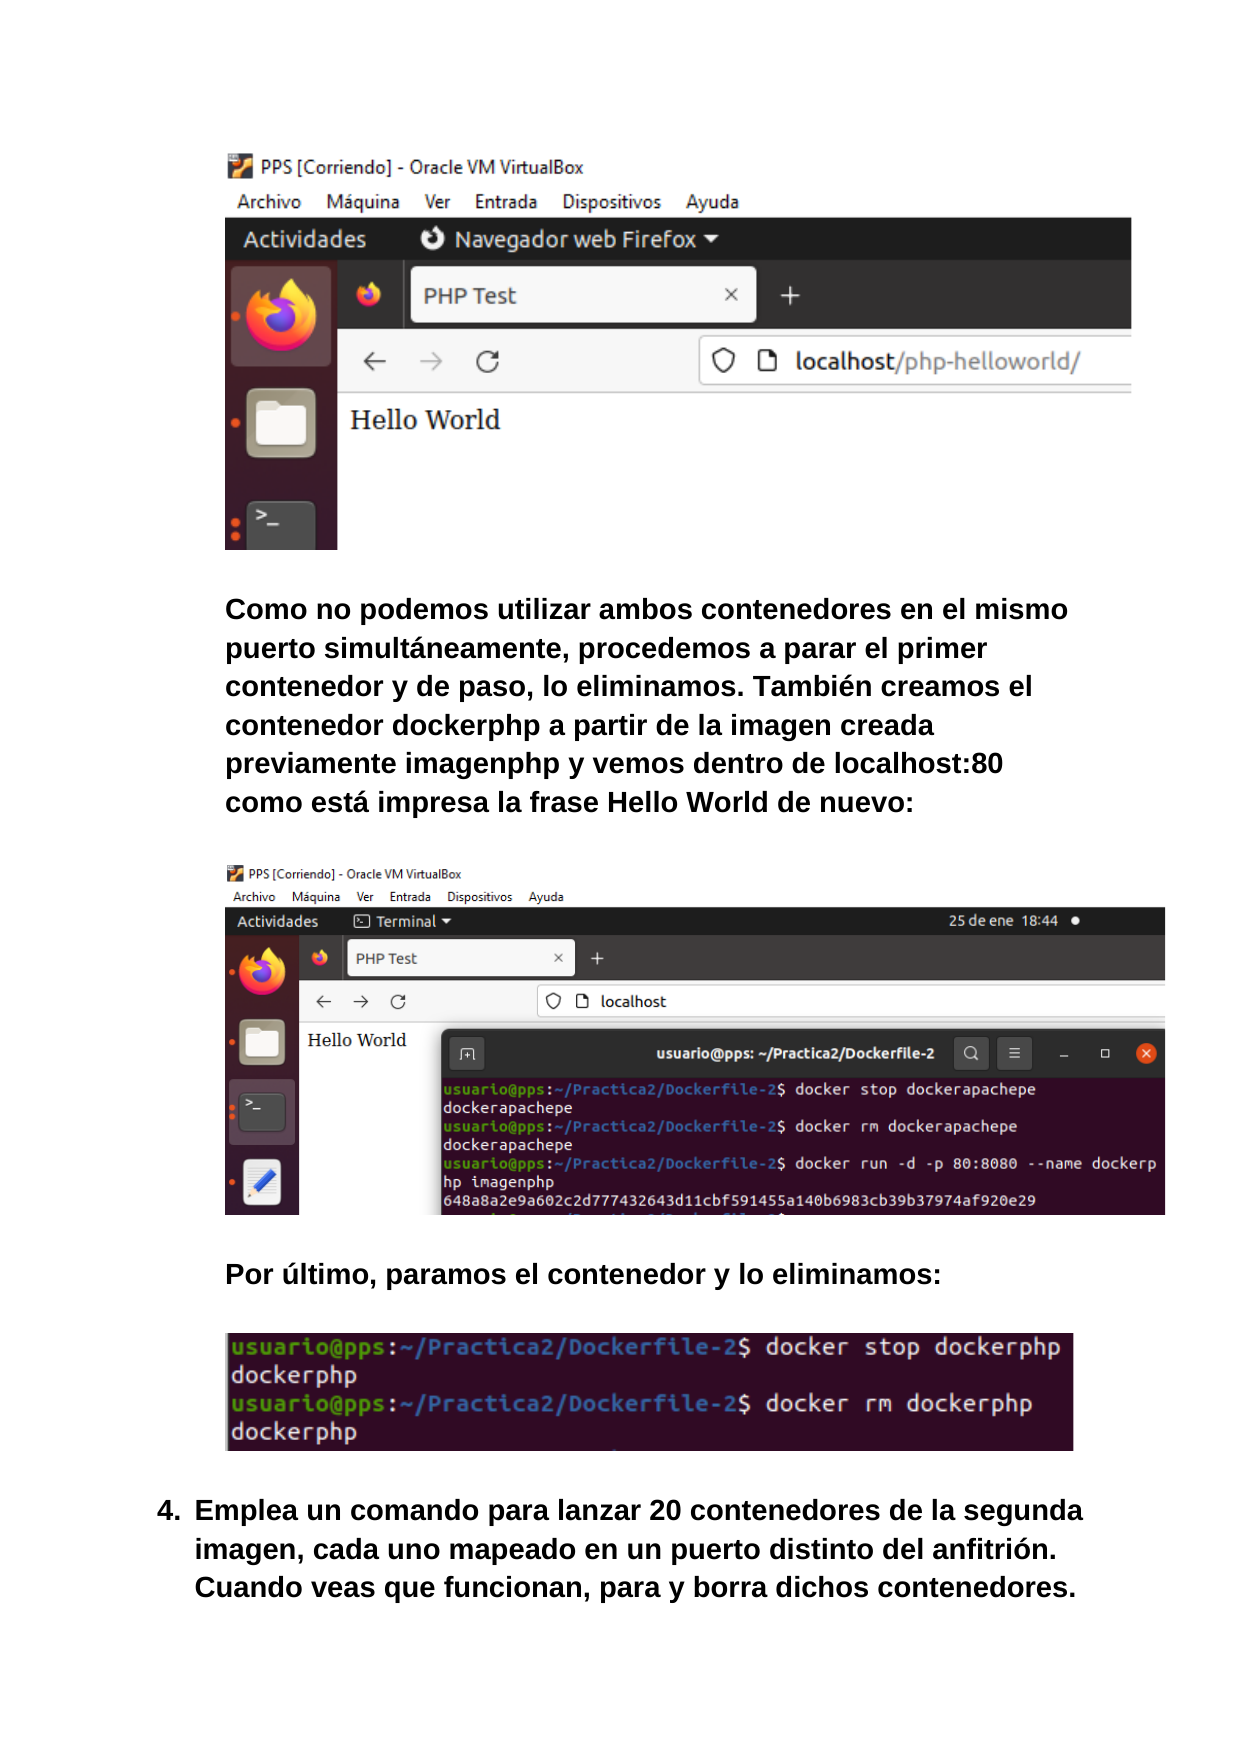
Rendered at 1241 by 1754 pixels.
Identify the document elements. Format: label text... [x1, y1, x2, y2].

picture [225, 150, 1132, 550]
picture [225, 1333, 1074, 1451]
picture [225, 862, 1166, 1215]
text Por último, paramos el contenedor y lo eliminamos: [225, 1257, 1090, 1290]
text Como no podemos utilizar ambos contenedores en el mismo puerto simultáneamente, procedemos a parar el primer contenedor y de paso, lo eliminamos. También creamos el contenedor dockerphp a partir de la imagen creada previamente imagenphp y vemos dentro de localhost:80 como está impresa la frase Hello World de nuevo: [225, 592, 1090, 819]
list Emplea un comando para lanzar 20 contenedores de la segunda imagen, cada uno mapeado en un puerto distinto del anfitrión. Cuando veas que funcionan, para y borra dichos contenedores. [157, 1493, 1090, 1604]
